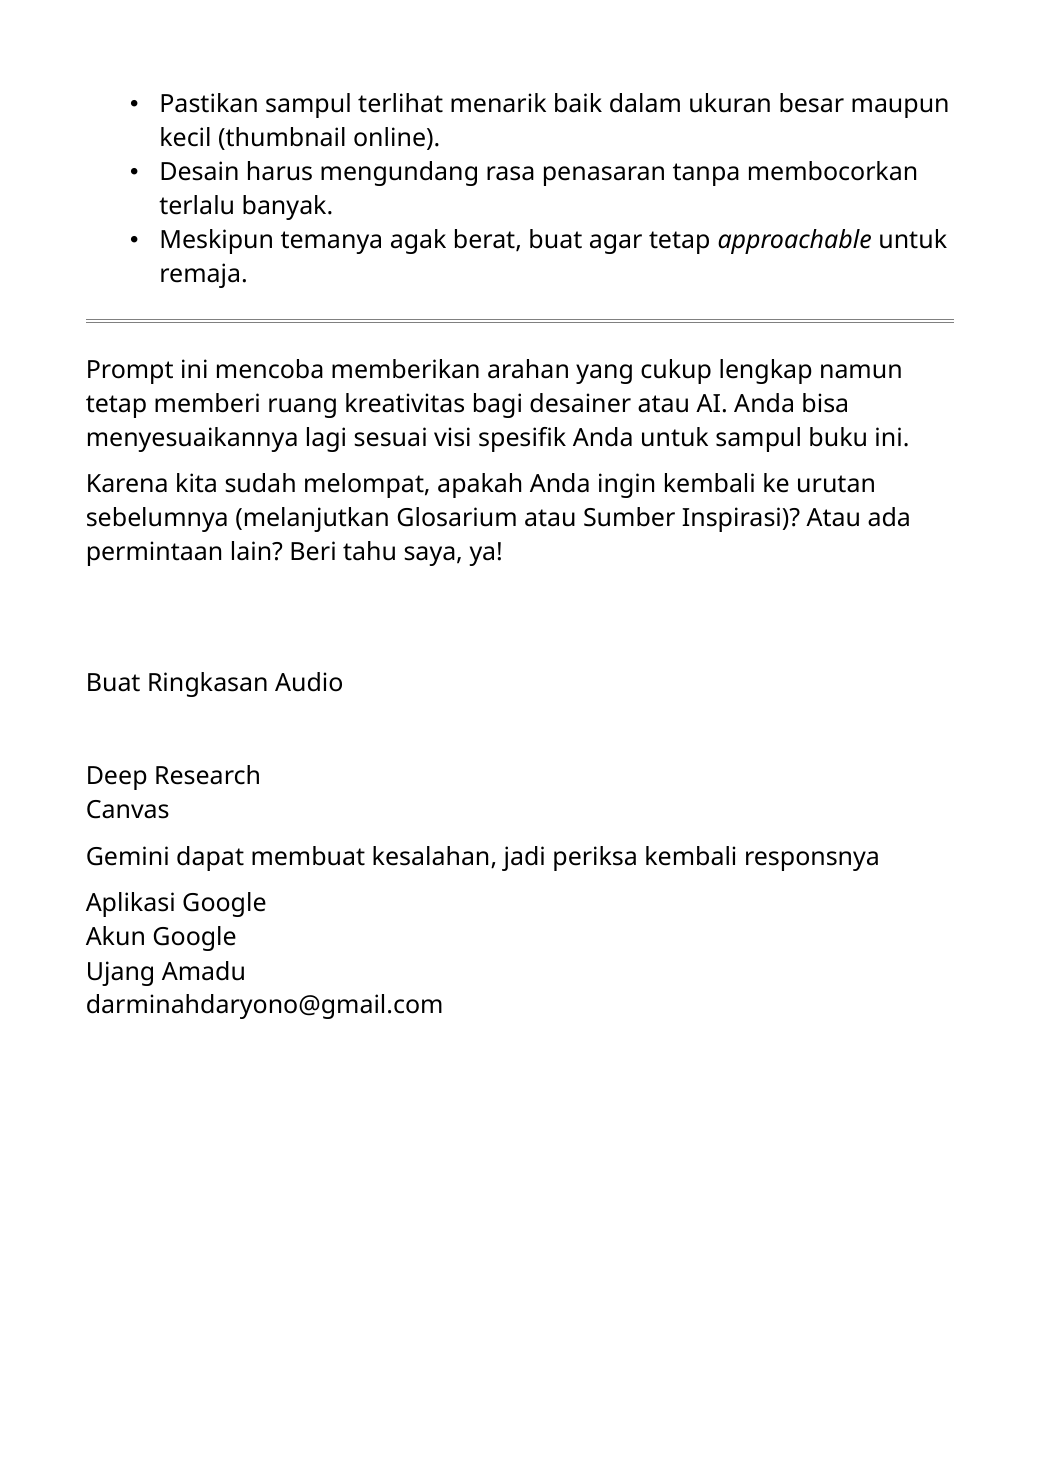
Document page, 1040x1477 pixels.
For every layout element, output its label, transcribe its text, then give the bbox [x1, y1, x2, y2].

text Karena kita sudah melompat, apakah Anda ingin kembali ke urutan sebelumnya (melanjutkan Glosarium atau Sumber Inspirasi)? Atau ada permintaan lain? Beri tahu saya, ya! [86, 466, 954, 568]
text Canvas [86, 792, 954, 826]
list Meskipun temanya agak berat, buat agar tetap approachable untuk remaja. [130, 222, 954, 290]
text Deep Research [86, 758, 954, 792]
list Pastikan sampul terlihat menarik baik dalam ukuran besar maupun kecil (thumbnail online). [130, 86, 954, 154]
text Buat Ringkasan Audio [86, 665, 954, 699]
text Aplikasi Google [86, 885, 954, 919]
text darminahdaryono@gmail.com [86, 987, 954, 1021]
list Desain harus mengundang rasa penasaran tanpa membocorkan terlalu banyak. [130, 154, 954, 222]
text Ujang Amadu [86, 953, 954, 987]
text Gemini dapat membuat kesalahan, jadi periksa kembali responsnya [86, 838, 954, 872]
text Prompt ini mencoba memberikan arahan yang cukup lengkap namun tetap memberi ruang kreativitas bagi desainer atau AI. Anda bisa menyesuaikannya lagi sesuai visi spesifik Anda untuk sampul buku ini. [86, 351, 954, 453]
text Akun Google [86, 919, 954, 953]
